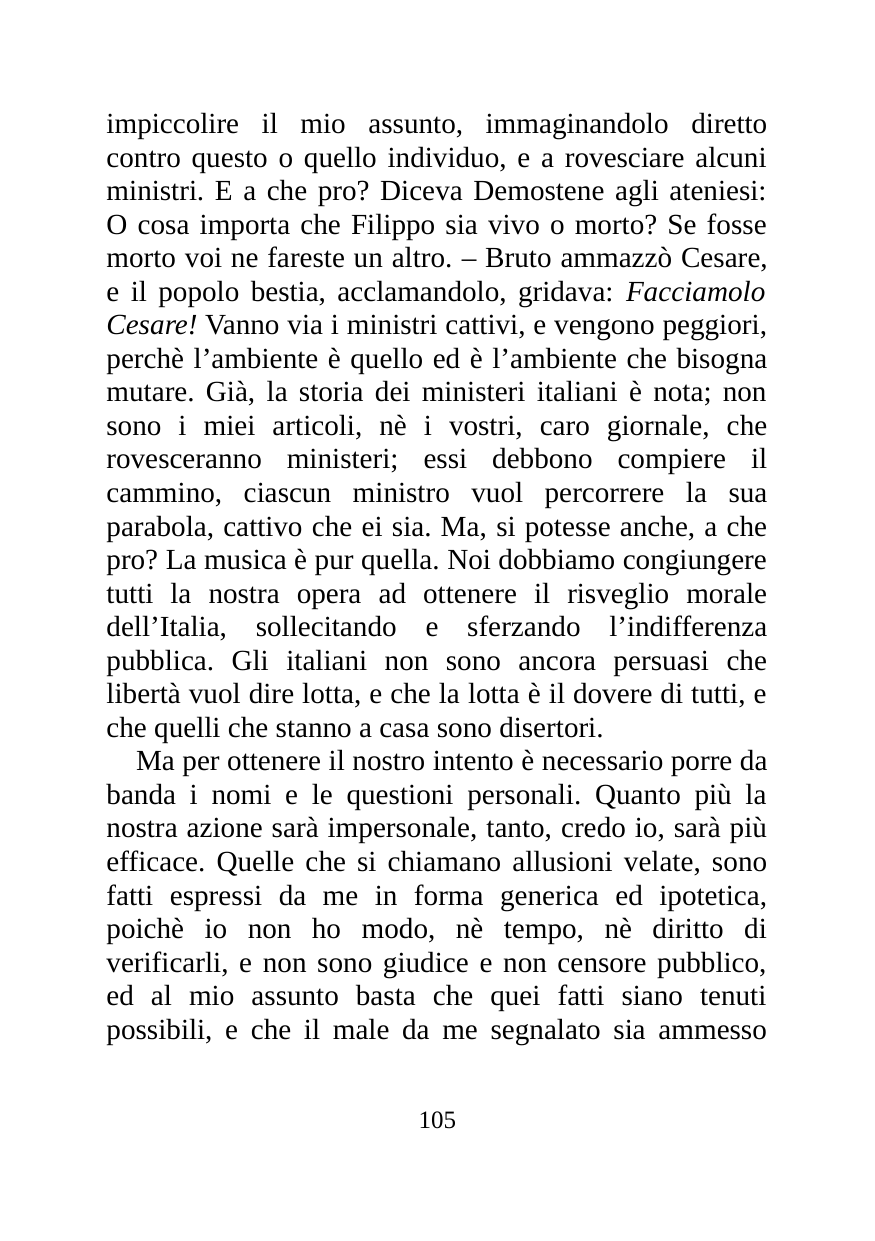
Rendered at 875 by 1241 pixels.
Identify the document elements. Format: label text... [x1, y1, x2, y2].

text impiccolire il mio assunto, immaginandolo diretto contro questo o quello individuo, e a rovesciare alcuni ministri. E a che pro? Diceva Demostene agli ateniesi: O cosa importa che Filippo sia vivo o morto? Se fosse morto voi ne fareste un altro. – Bruto ammazzò Cesare, e il popolo bestia, acclamandolo, gridava: Facciamolo Cesare! Vanno via i ministri cattivi, e vengono peggiori, perchè l’ambiente è quello ed è l’ambiente che bisogna mutare. Già, la storia dei ministeri italiani è nota; non sono i miei articoli, nè i vostri, caro giornale, che rovesceranno ministeri; essi debbono compiere il cammino, ciascun ministro vuol percorrere la sua parabola, cattivo che ei sia. Ma, si potesse anche, a che pro? La musica è pur quella. Noi dobbiamo congiungere tutti la nostra opera ad ottenere il risveglio morale dell’Italia, sollecitando e sferzando l’indifferenza pubblica. Gli italiani non sono ancora persuasi che libertà vuol dire lotta, e che la lotta è il dovere di tutti, e che quelli che stanno a casa sono disertori. [106, 106, 768, 743]
text Ma per ottenere il nostro intento è necessario porre da banda i nomi e le questioni personali. Quanto più la nostra azione sarà impersonale, tanto, credo io, sarà più efficace. Quelle che si chiamano allusioni velate, sono fatti espressi da me in forma generica ed ipotetica, poichè io non ho modo, nè tempo, nè diritto di verificarli, e non sono giudice e non censore pubblico, ed al mio assunto basta che quei fatti siano tenuti possibili, e che il male da me segnalato sia ammesso [106, 743, 768, 1045]
